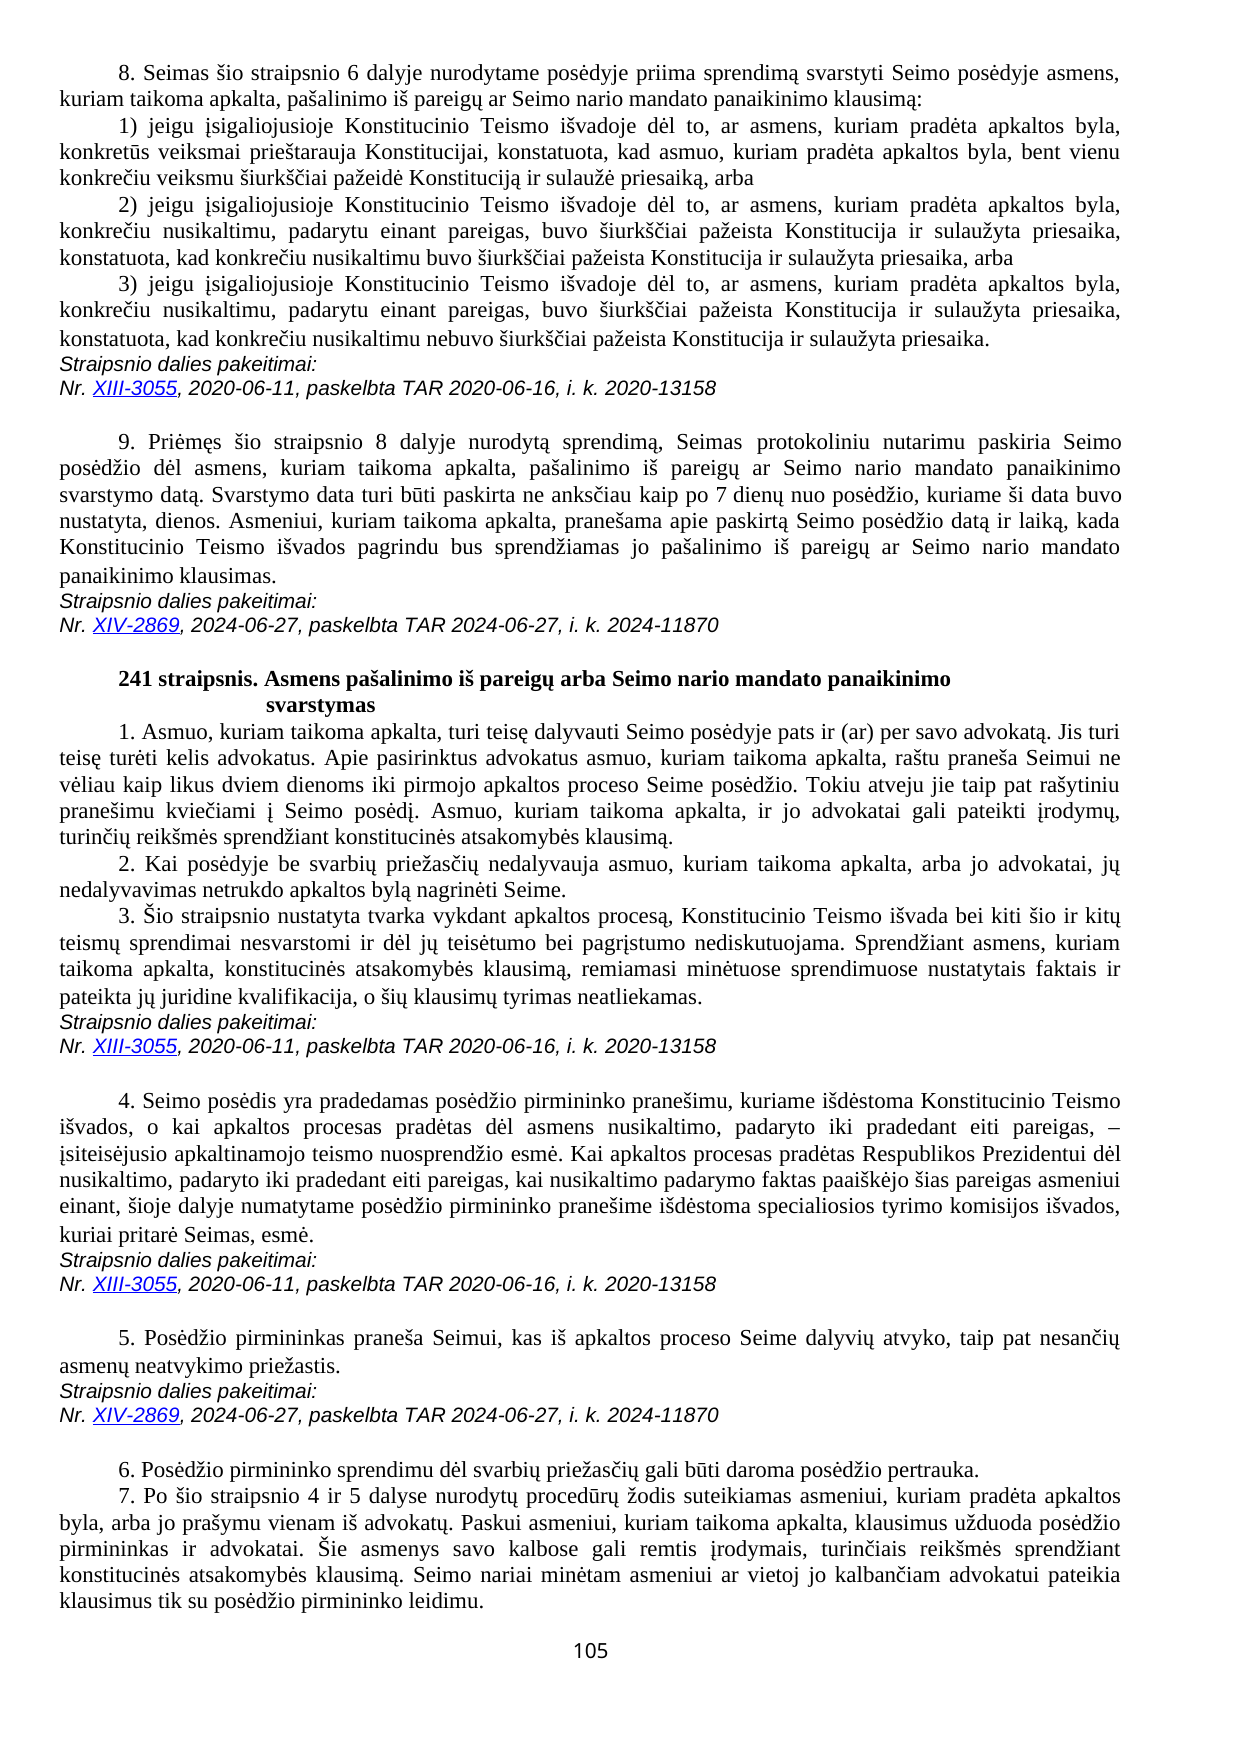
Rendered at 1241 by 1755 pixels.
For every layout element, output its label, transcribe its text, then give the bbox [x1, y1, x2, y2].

text 1. Asmuo, kuriam taikoma apkalta, turi teisę dalyvauti Seimo posėdyje pats ir (ar) per savo advokatą. Jis turi teisę turėti kelis advokatus. Apie pasirinktus advokatus asmuo, kuriam taikoma apkalta, raštu praneša Seimui ne vėliau kaip likus dviem dienoms iki pirmojo apkaltos proceso Seime posėdžio. Tokiu atveju jie taip pat rašytiniu pranešimu kviečiami į Seimo posėdį. Asmuo, kuriam taikoma apkalta, ir jo advokatai gali pateikti įrodymų, turinčių reikšmės sprendžiant konstitucinės atsakomybės klausimą. [59, 718, 1122, 850]
text Straipsnio dalies pakeitimai: [59, 588, 1122, 612]
text Straipsnio dalies pakeitimai: [59, 1379, 1122, 1403]
text 9. Priėmęs šio straipsnio 8 dalyje nurodytą sprendimą, Seimas protokoliniu nutarimu paskiria Seimo posėdžio dėl asmens, kuriam taikoma apkalta, pašalinimo iš pareigų ar Seimo nario mandato panaikinimo svarstymo datą. Svarstymo data turi būti paskirta ne anksčiau kaip po 7 dienų nuo posėdžio, kuriame ši data buvo nustatyta, dienos. Asmeniui, kuriam taikoma apkalta, pranešama apie paskirtą Seimo posėdžio datą ir laiką, kada Konstitucinio Teismo išvados pagrindu bus sprendžiamas jo pašalinimo iš pareigų ar Seimo nario mandato panaikinimo klausimas. [59, 428, 1122, 588]
text 3) jeigu įsigaliojusioje Konstitucinio Teismo išvadoje dėl to, ar asmens, kuriam pradėta apkaltos byla, konkrečiu nusikaltimu, padarytu einant pareigas, buvo šiurkščiai pažeista Konstitucija ir sulaužyta priesaika, konstatuota, kad konkrečiu nusikaltimu nebuvo šiurkščiai pažeista Konstitucija ir sulaužyta priesaika. [59, 270, 1122, 351]
text 3. Šio straipsnio nustatyta tvarka vykdant apkaltos procesą, Konstitucinio Teismo išvada bei kiti šio ir kitų teismų sprendimai nesvarstomi ir dėl jų teisėtumo bei pagrįstumo nediskutuojama. Sprendžiant asmens, kuriam taikoma apkalta, konstitucinės atsakomybės klausimą, remiamasi minėtuose sprendimuose nustatytais faktais ir pateikta jų juridine kvalifikacija, o šių klausimų tyrimas neatliekamas. [59, 902, 1122, 1010]
text Nr. XIII-3055, 2020-06-11, paskelbta TAR 2020-06-16, i. k. 2020-13158 [59, 1034, 1122, 1058]
text 8. Seimas šio straipsnio 6 dalyje nurodytame posėdyje priima sprendimą svarstyti Seimo posėdyje asmens, kuriam taikoma apkalta, pašalinimo iš pareigų ar Seimo nario mandato panaikinimo klausimą: [59, 59, 1122, 112]
text Straipsnio dalies pakeitimai: [59, 351, 1122, 375]
text 2) jeigu įsigaliojusioje Konstitucinio Teismo išvadoje dėl to, ar asmens, kuriam pradėta apkaltos byla, konkrečiu nusikaltimu, padarytu einant pareigas, buvo šiurkščiai pažeista Konstitucija ir sulaužyta priesaika, konstatuota, kad konkrečiu nusikaltimu buvo šiurkščiai pažeista Konstitucija ir sulaužyta priesaika, arba [59, 191, 1122, 270]
text 5. Posėdžio pirmininkas praneša Seimui, kas iš apkaltos proceso Seime dalyvių atvyko, taip pat nesančių asmenų neatvykimo priežastis. [59, 1324, 1122, 1379]
text Straipsnio dalies pakeitimai: [59, 1247, 1122, 1271]
text Nr. XIV-2869, 2024-06-27, paskelbta TAR 2024-06-27, i. k. 2024-11870 [59, 1403, 1122, 1427]
text 1) jeigu įsigaliojusioje Konstitucinio Teismo išvadoje dėl to, ar asmens, kuriam pradėta apkaltos byla, konkretūs veiksmai prieštarauja Konstitucijai, konstatuota, kad asmuo, kuriam pradėta apkaltos byla, bent vienu konkrečiu veiksmu šiurkščiai pažeidė Konstituciją ir sulaužė priesaiką, arba [59, 112, 1122, 191]
text Nr. XIV-2869, 2024-06-27, paskelbta TAR 2024-06-27, i. k. 2024-11870 [59, 612, 1122, 636]
text Nr. XIII-3055, 2020-06-11, paskelbta TAR 2020-06-16, i. k. 2020-13158 [59, 375, 1122, 399]
text svarstymas [59, 692, 1122, 718]
text 6. Posėdžio pirmininko sprendimu dėl svarbių priežasčių gali būti daroma posėdžio pertrauka. [59, 1456, 1122, 1482]
text Nr. XIII-3055, 2020-06-11, paskelbta TAR 2020-06-16, i. k. 2020-13158 [59, 1271, 1122, 1295]
text 4. Seimo posėdis yra pradedamas posėdžio pirmininko pranešimu, kuriame išdėstoma Konstitucinio Teismo išvados, o kai apkaltos procesas pradėtas dėl asmens nusikaltimo, padaryto iki pradedant eiti pareigas, – įsiteisėjusio apkaltinamojo teismo nuosprendžio esmė. Kai apkaltos procesas pradėtas Respublikos Prezidentui dėl nusikaltimo, padaryto iki pradedant eiti pareigas, kai nusikaltimo padarymo faktas paaiškėjo šias pareigas asmeniui einant, šioje dalyje numatytame posėdžio pirmininko pranešime išdėstoma specialiosios tyrimo komisijos išvados, kuriai pritarė Seimas, esmė. [59, 1087, 1122, 1247]
text 241 straipsnis. Asmens pašalinimo iš pareigų arba Seimo nario mandato panaikinimo [59, 665, 1122, 692]
text Straipsnio dalies pakeitimai: [59, 1010, 1122, 1034]
text 7. Po šio straipsnio 4 ir 5 dalyse nurodytų procedūrų žodis suteikiamas asmeniui, kuriam pradėta apkaltos byla, arba jo prašymu vienam iš advokatų. Paskui asmeniui, kuriam taikoma apkalta, klausimus užduoda posėdžio pirmininkas ir advokatai. Šie asmenys savo kalbose gali remtis įrodymais, turinčiais reikšmės sprendžiant konstitucinės atsakomybės klausimą. Seimo nariai minėtam asmeniui ar vietoj jo kalbančiam advokatui pateikia klausimus tik su posėdžio pirmininko leidimu. [59, 1482, 1122, 1614]
text 2. Kai posėdyje be svarbių priežasčių nedalyvauja asmuo, kuriam taikoma apkalta, arba jo advokatai, jų nedalyvavimas netrukdo apkaltos bylą nagrinėti Seime. [59, 850, 1122, 902]
